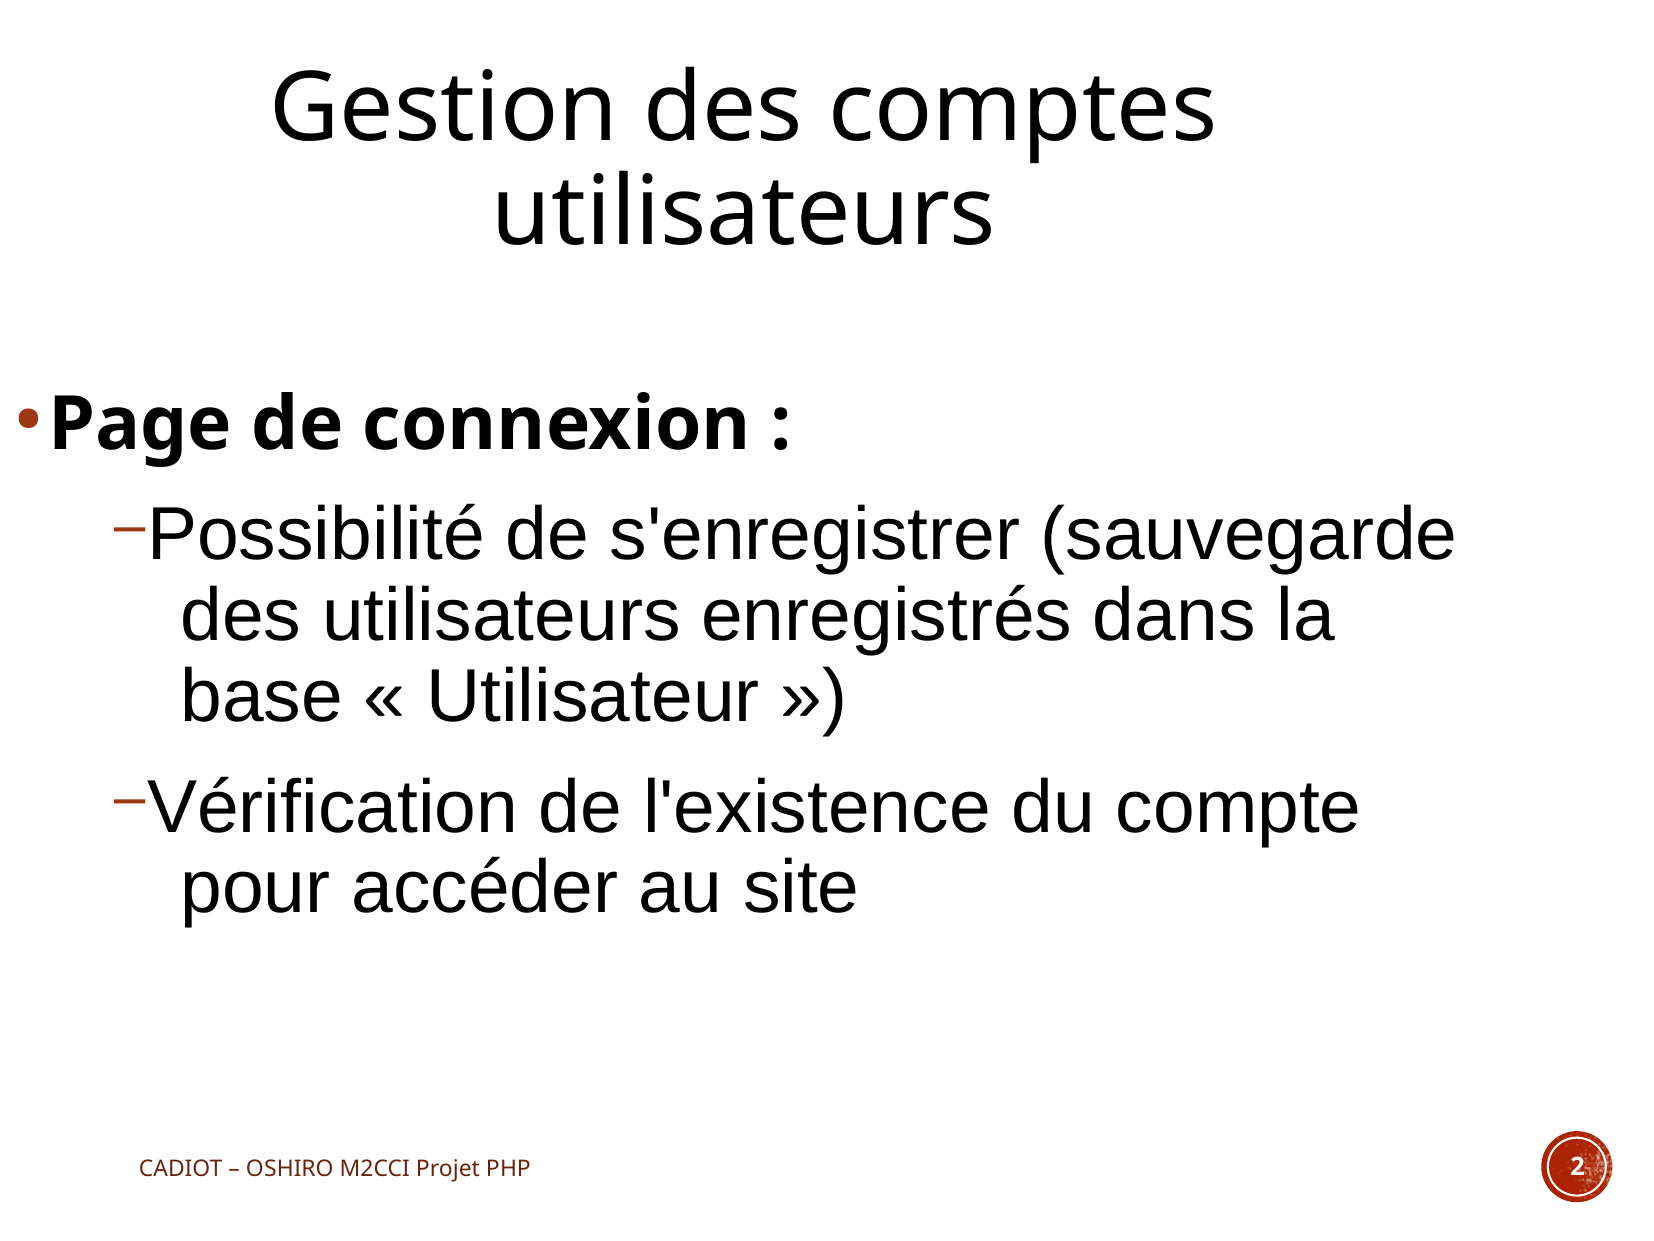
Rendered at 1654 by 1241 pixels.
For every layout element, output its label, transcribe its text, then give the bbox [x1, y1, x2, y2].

list Page de connexion : Possibilité de s'enregistrer (sauvegarde des utilisateurs enregistrés dans la base « Utilisateur ») Vérification de l'existence du compte pour accéder au site [0, 377, 1489, 1097]
text_box CADIOT – OSHIRO M2CCI Projet PHP [124, 1134, 983, 1201]
title Gestion des comptes utilisateurs [0, 49, 1489, 257]
text_box [1534, 1134, 1622, 1201]
